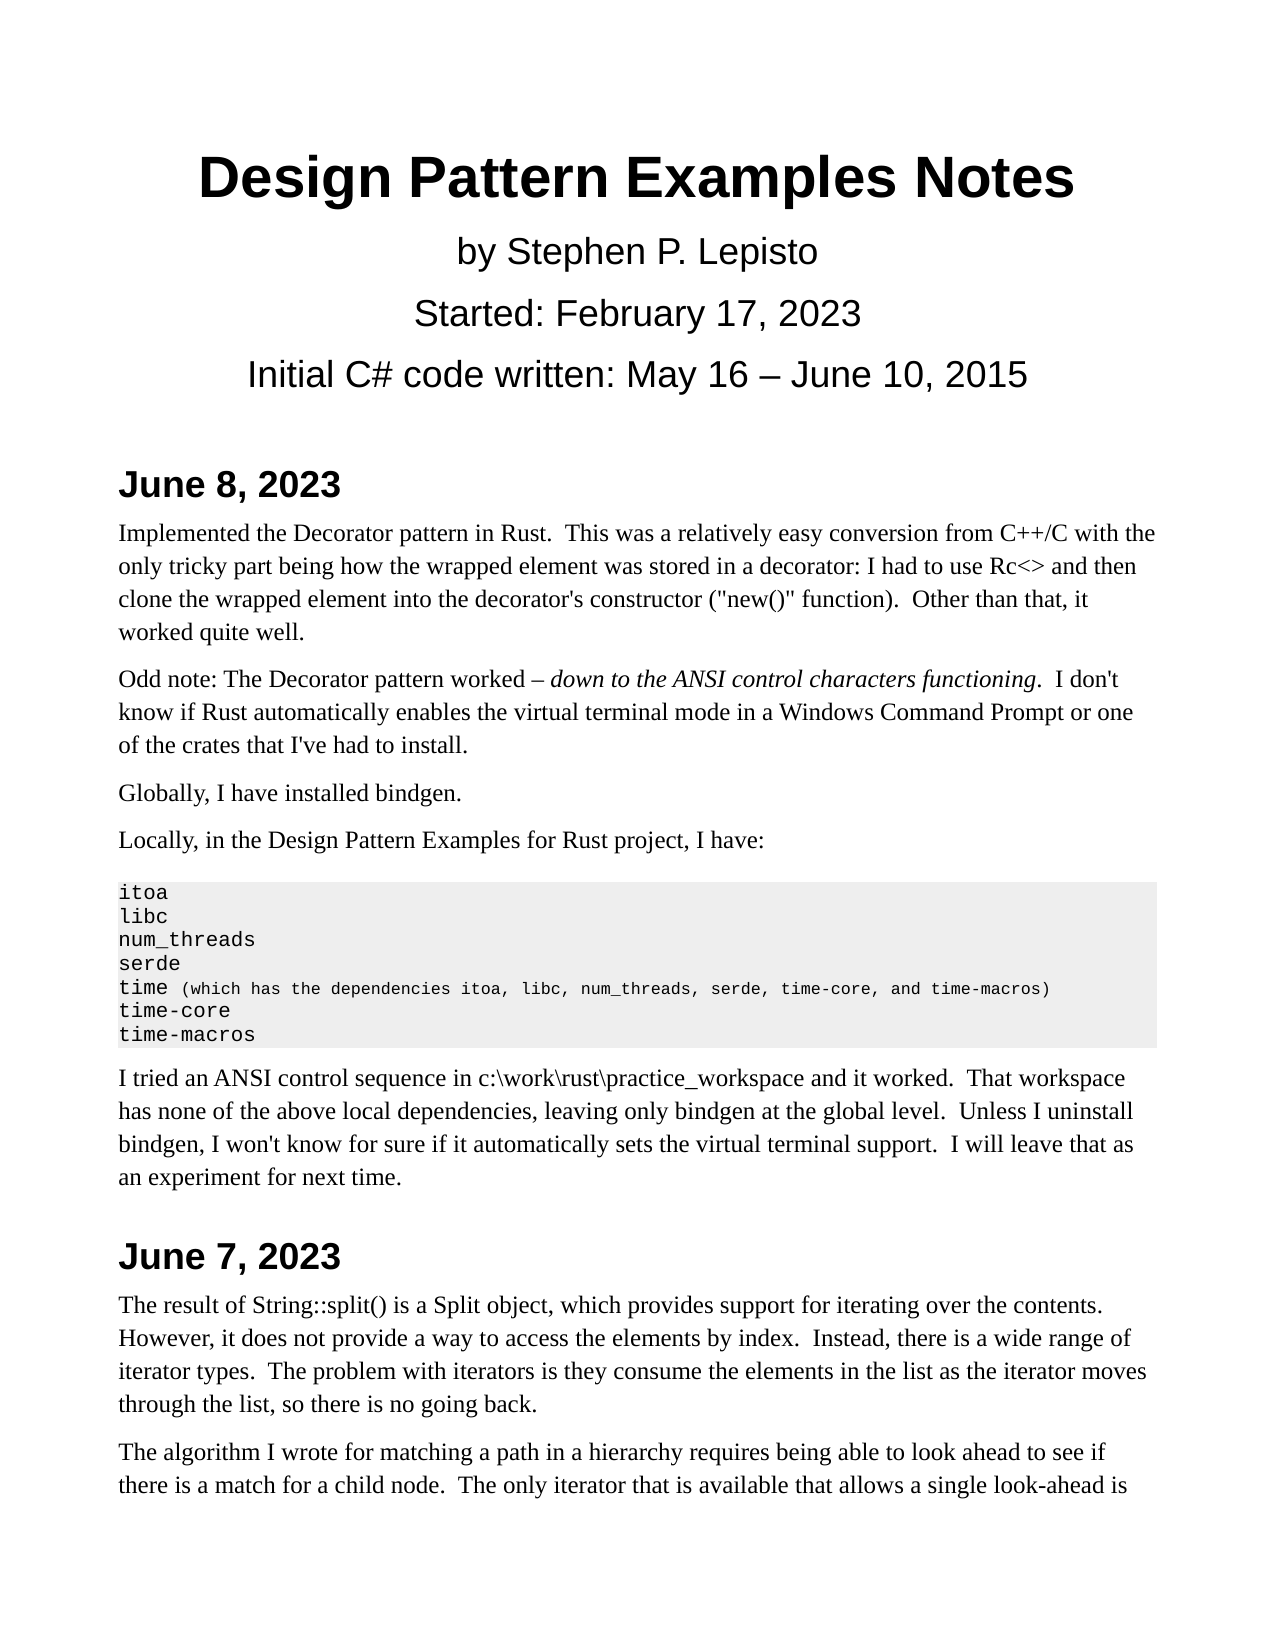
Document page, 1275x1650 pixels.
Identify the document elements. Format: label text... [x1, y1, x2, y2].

text time-core [118, 1000, 1157, 1024]
subtitle June 7, 2023 [118, 1234, 1157, 1277]
text time (which has the dependencies itoa, libc, num_threads, serde, time-core, and time-macros) [118, 977, 1157, 1000]
subtitle June 8, 2023 [118, 462, 1157, 505]
text itoa [118, 882, 1157, 906]
text Globally, I have installed bindgen. [118, 778, 1157, 807]
subtitle by Stephen P. Lepisto [118, 229, 1157, 272]
text libc [118, 906, 1157, 929]
text time-macros [118, 1024, 1157, 1048]
text serde [118, 953, 1157, 977]
text Odd note: The Decorator pattern worked – down to the ANSI control characters functioning. I don't know if Rust automatically enables the virtual terminal mode in a Windows Command Prompt or one of the crates that I've had to install. [118, 664, 1157, 759]
text Locally, in the Design Pattern Examples for Rust project, I have: [118, 826, 1157, 854]
subtitle Initial C# code written: May 16 – June 10, 2015 [118, 353, 1157, 396]
subtitle Started: February 17, 2023 [118, 291, 1157, 334]
text The result of String::split() is a Split object, which provides support for iterating over the contents. However, it does not provide a way to access the elements by index. Instead, there is a wide range of iterator types. The problem with iterators is they consume the elements in the list as the iterator moves through the list, so there is no going back. [118, 1290, 1157, 1418]
title Design Pattern Examples Notes [118, 143, 1157, 210]
text num_threads [118, 929, 1157, 953]
text Implemented the Decorator pattern in Rust. This was a relatively easy conversion from C++/C with the only tricky part being how the wrapped element was stored in a decorator: I had to use Rc<> and then clone the wrapped element into the decorator's constructor ("new()" function). Other than that, it worked quite well. [118, 518, 1157, 646]
text I tried an ANSI control sequence in c:\work\rust\practice_workspace and it worked. That workspace has none of the above local dependencies, leaving only bindgen at the global level. Unless I uninstall bindgen, I won't know for sure if it automatically sets the virtual terminal support. I will leave that as an experiment for next time. [118, 1063, 1157, 1191]
text The algorithm I wrote for matching a path in a hierarchy requires being able to look ahead to see if there is a match for a child node. The only iterator that is available that allows a single look-ahead is [118, 1437, 1157, 1498]
